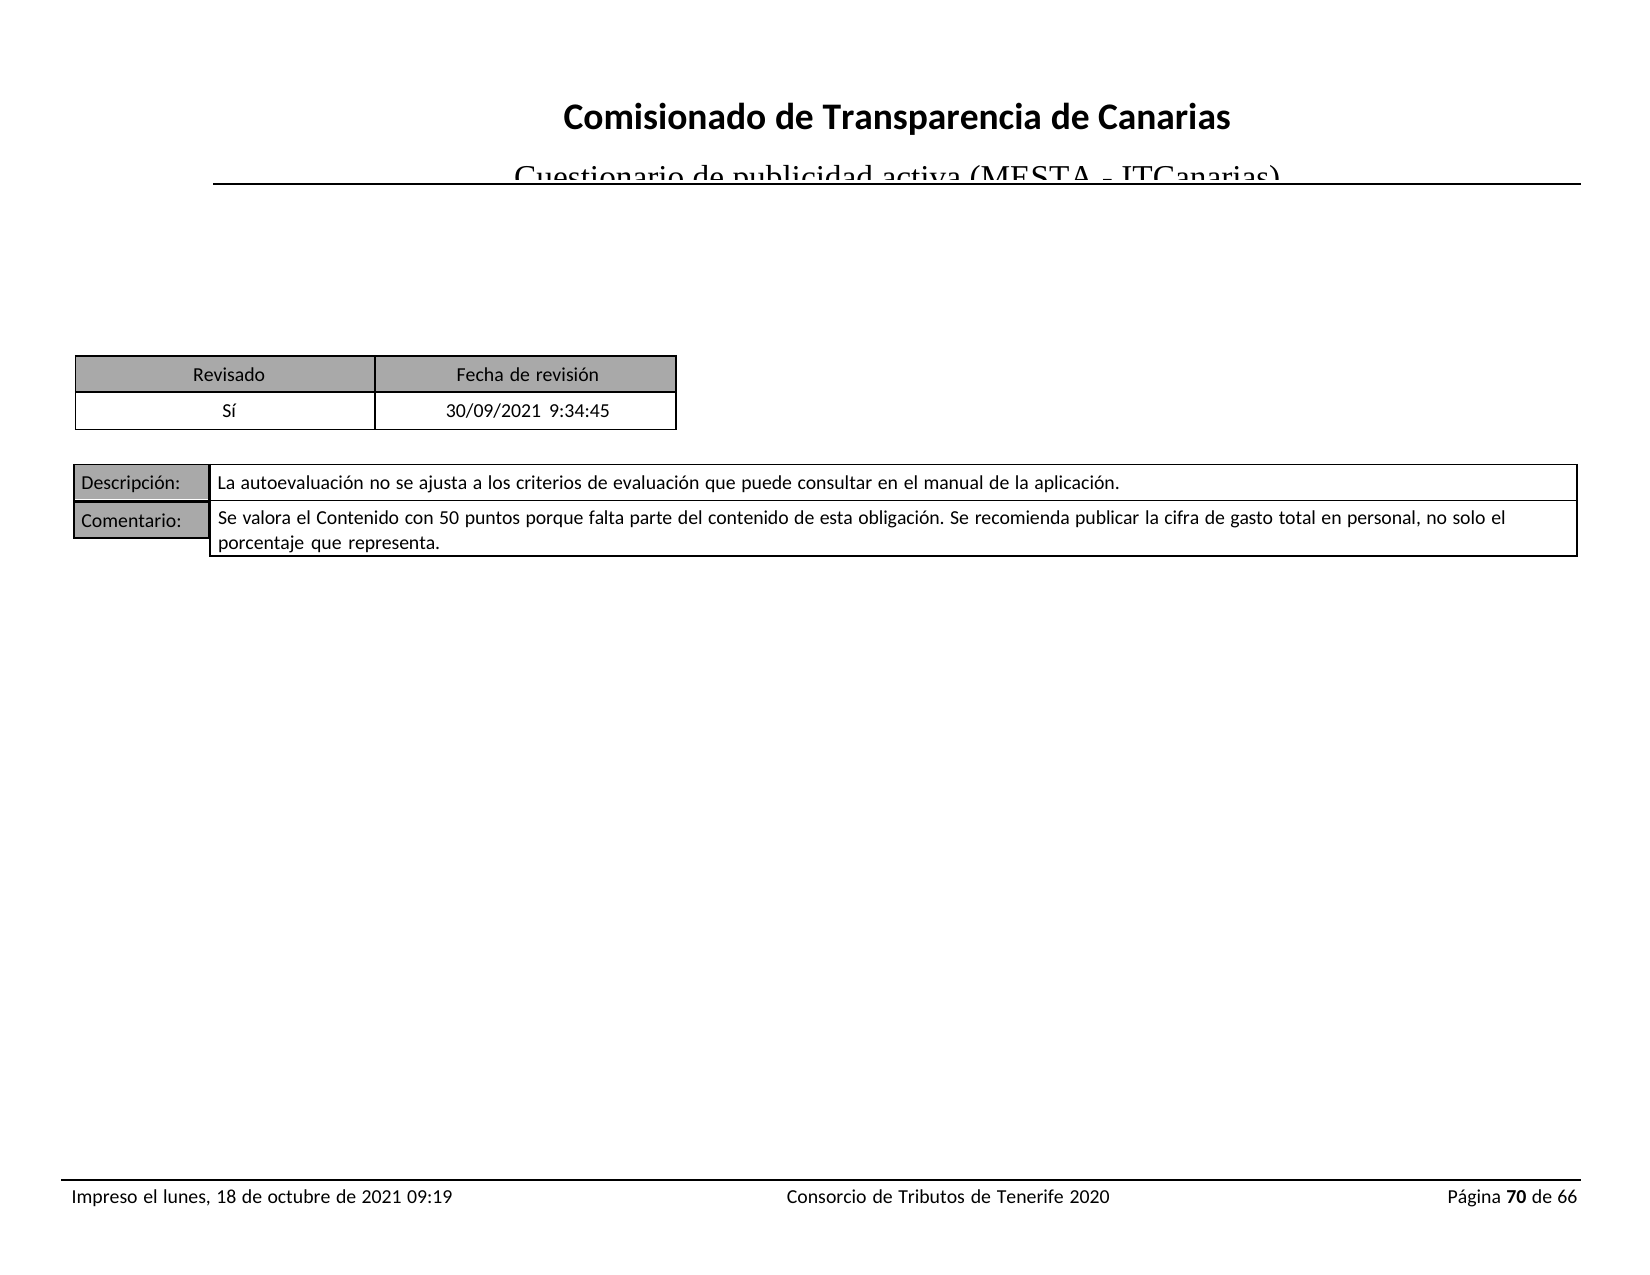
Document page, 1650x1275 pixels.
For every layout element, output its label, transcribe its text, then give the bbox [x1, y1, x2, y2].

table_cell [74, 539, 209, 555]
table_header Fecha de revisión [376, 357, 675, 391]
table_cell Se valora el Contenido con 50 puntos porque falta parte del contenido de esta obligación. Se recomienda publicar la cifra de gasto total en personal, no solo el porcentaje que representa. [211, 501, 1576, 555]
table_cell 30/09/2021 9:34:45 [376, 393, 675, 428]
table_header Revisado [76, 357, 374, 391]
table_header La autoevaluación no se ajusta a los criterios de evaluación que puede consultar en el manual de la aplicación. [211, 465, 1576, 499]
table_cell Comentario: [75, 503, 208, 537]
table_cell Sí [76, 393, 374, 428]
table_header Descripción: [75, 465, 208, 499]
